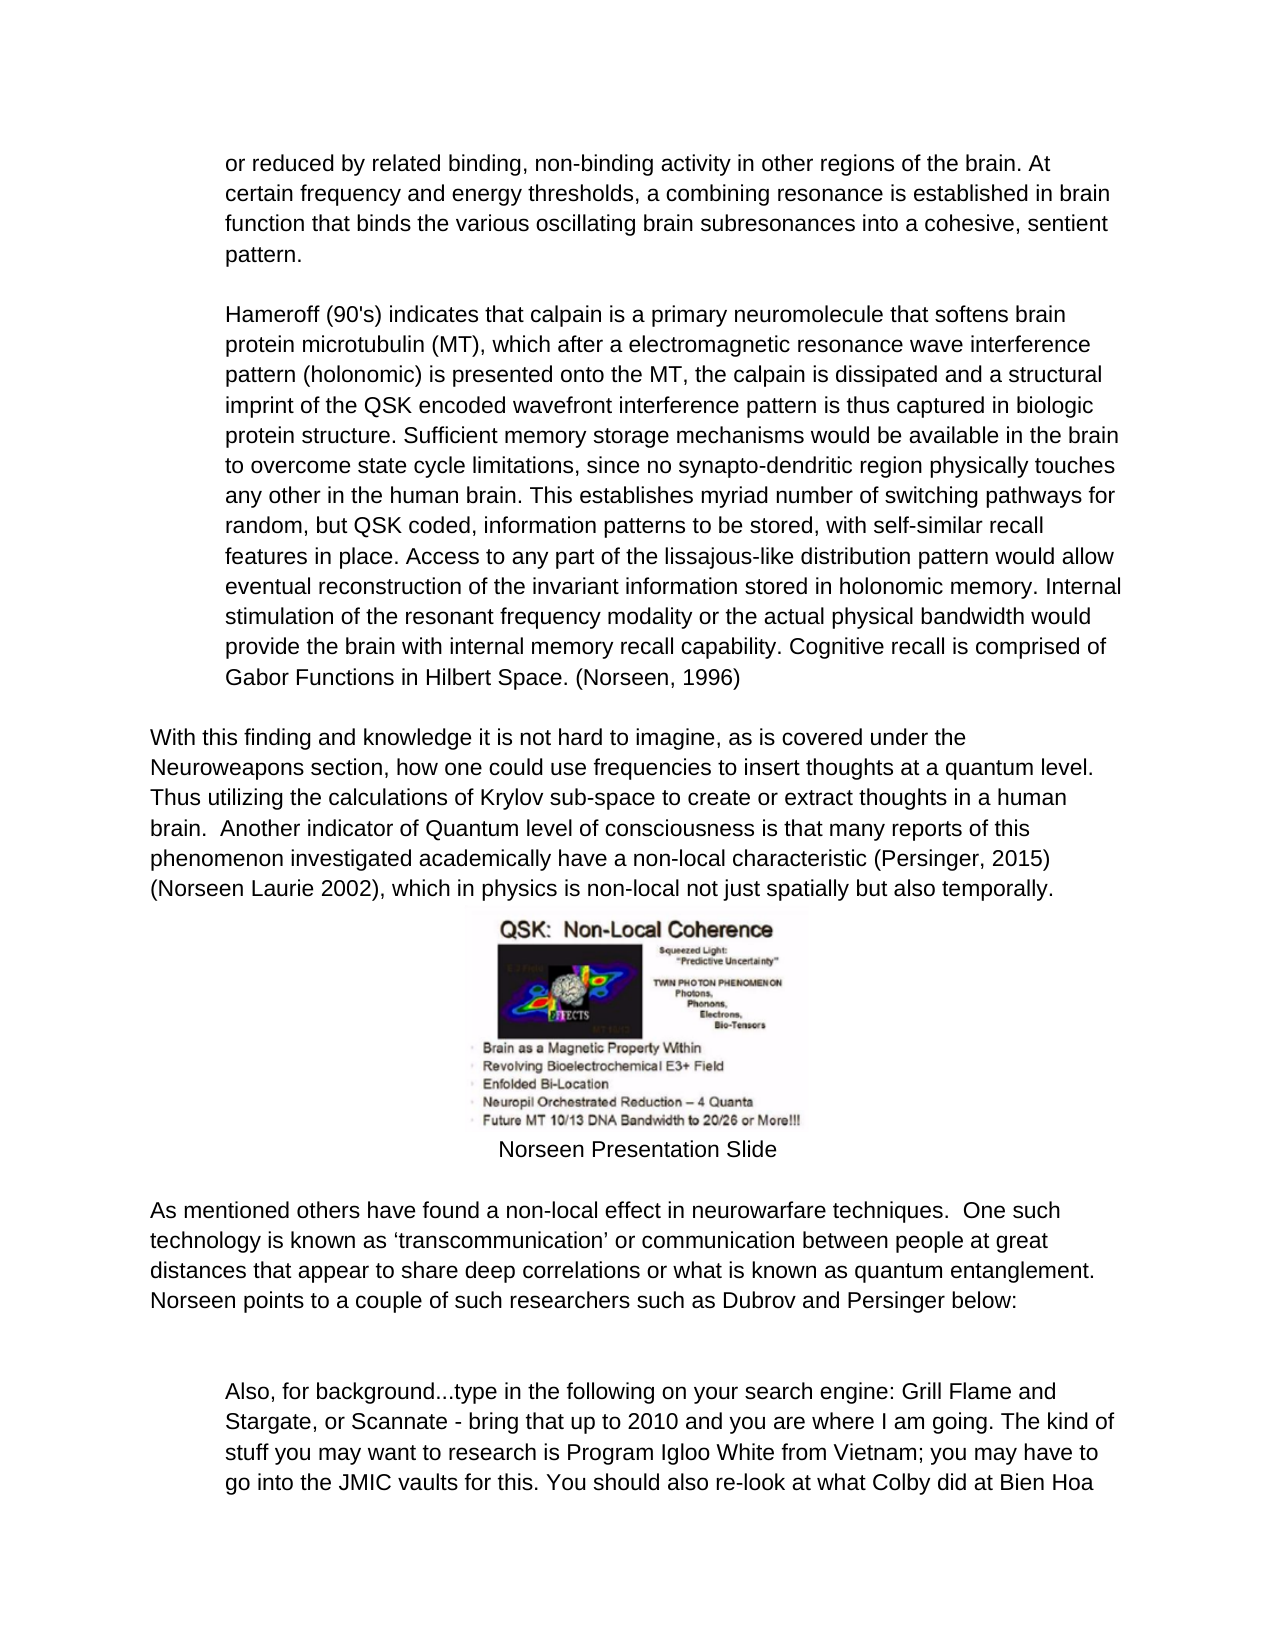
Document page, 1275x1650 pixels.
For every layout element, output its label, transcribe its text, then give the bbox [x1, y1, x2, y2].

picture [464, 905, 811, 1133]
text As mentioned others have found a non-local effect in neurowarfare techniques. One such technology is known as ‘transcommunication’ or communication between people at great distances that appear to share deep correlations or what is known as quantum entanglement. Norseen points to a couple of such researchers such as Dubrov and Persinger below: [150, 1197, 1125, 1314]
text or reduced by related binding, non-binding activity in other regions of the brain. At certain frequency and energy thresholds, a combining resonance is established in brain function that binds the various oscillating brain subresonances into a cohesive, sentient pattern. Hameroff (90's) indicates that calpain is a primary neuromolecule that softens brain protein microtubulin (MT), which after a electromagnetic resonance wave interference pattern (holonomic) is presented onto the MT, the calpain is dissipated and a structural imprint of the QSK encoded wavefront interference pattern is thus captured in biologic protein structure. Sufficient memory storage mechanisms would be available in the brain to overcome state cycle limitations, since no synapto-dendritic region physically touches any other in the human brain. This establishes myriad number of switching pathways for random, but QSK coded, information patterns to be stored, with self-similar recall features in place. Access to any part of the lissajous-like distribution pattern would allow eventual reconstruction of the invariant information stored in holonomic memory. Internal stimulation of the resonant frequency modality or the actual physical bandwidth would provide the brain with internal memory recall capability. Cognitive recall is comprised of Gabor Functions in Hilbert Space. (Norseen, 1996) [225, 150, 1125, 690]
text With this finding and knowledge it is not hard to imagine, as is covered under the Neuroweapons section, how one could use frequencies to insert thoughts at a quantum level. Thus utilizing the calculations of Krylov sub-space to create or extract thoughts in a human brain. Another indicator of Quantum level of consciousness is that many reports of this phenomenon investigated academically have a non-local characteristic (Persinger, 2015)(Norseen Laurie 2002), which in physics is non-local not just spatially but also temporally. [150, 724, 1125, 901]
text Norseen Presentation Slide [150, 1136, 1125, 1163]
text Also, for background...type in the following on your search engine: Grill Flame and Stargate, or Scannate - bring that up to 2010 and you are where I am going. The kind of stuff you may want to research is Program Igloo White from Vietnam; you may have to go into the JMIC vaults for this. You should also re-look at what Colby did at Bien Hoa [225, 1378, 1125, 1495]
